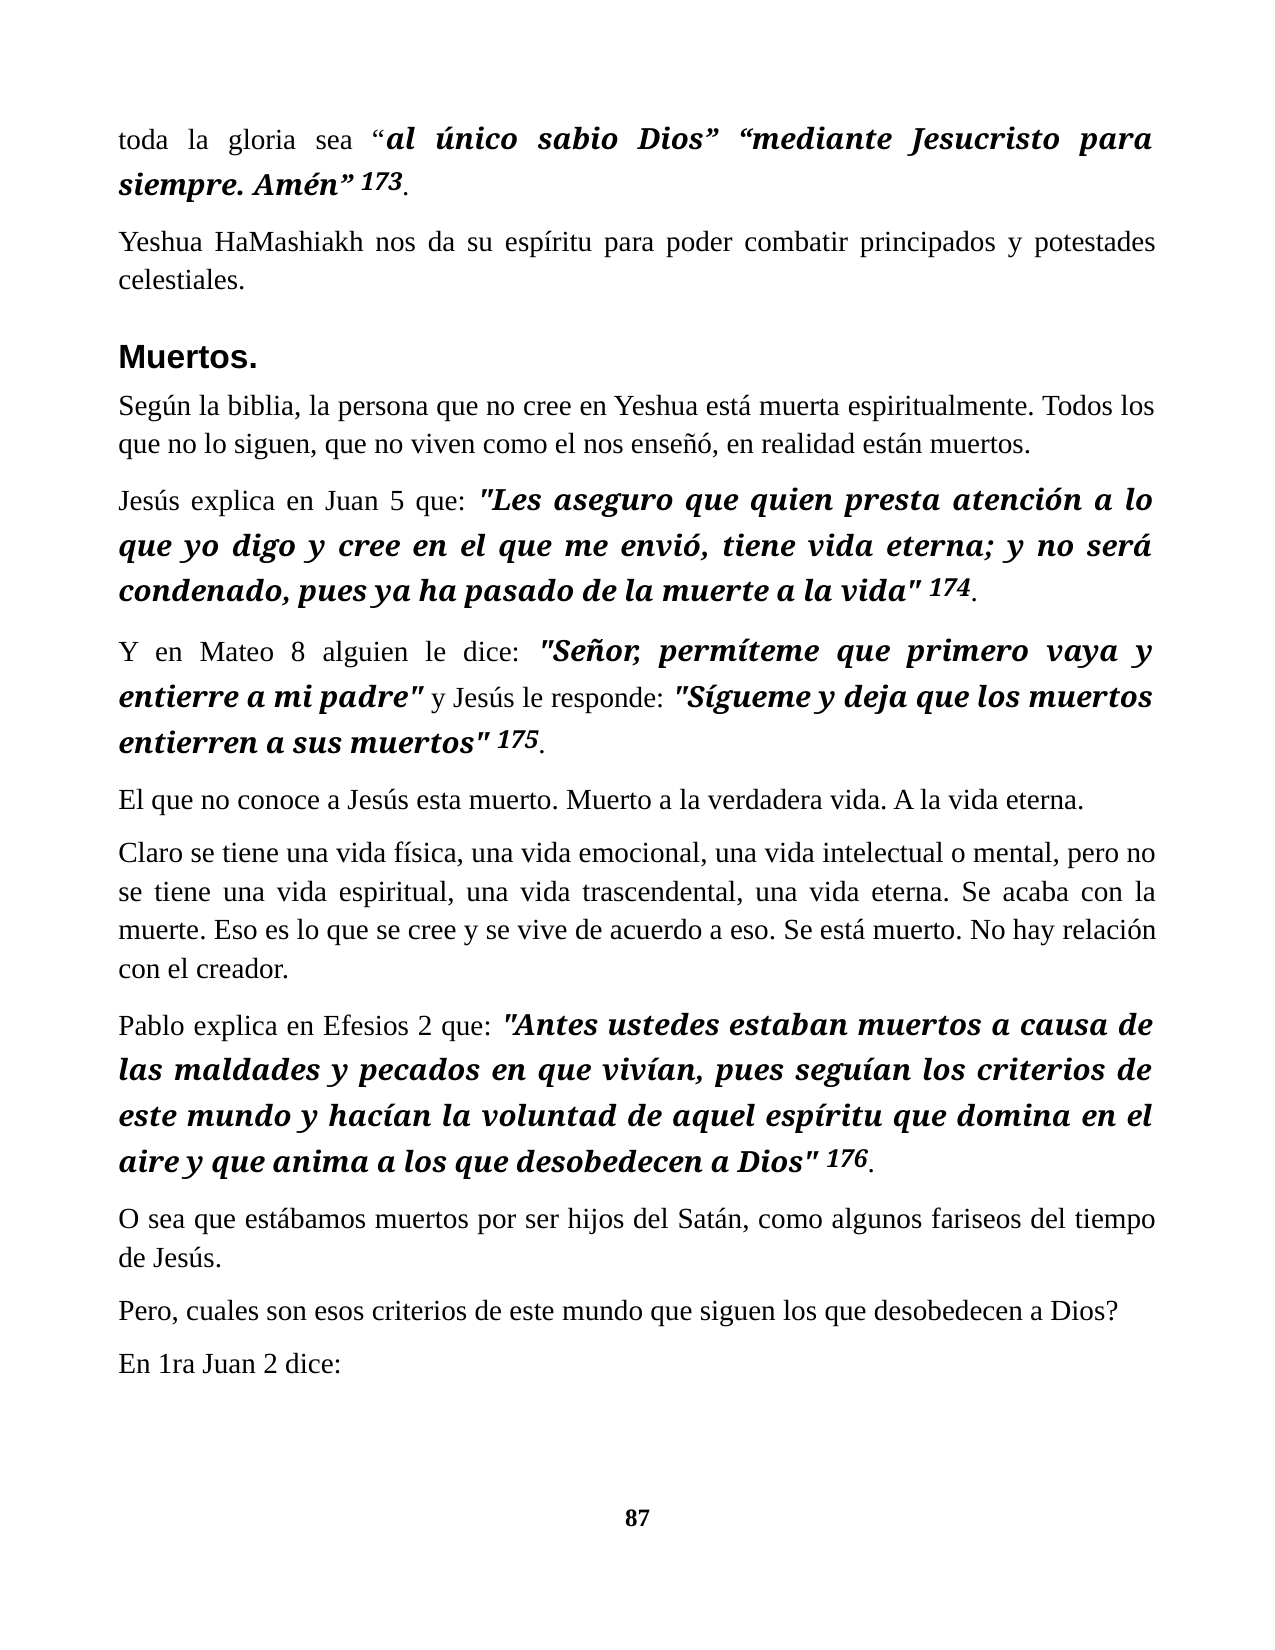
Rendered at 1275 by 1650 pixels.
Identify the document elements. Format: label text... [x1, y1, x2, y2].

text Jesús explica en Juan 5 que: "Les aseguro que quien presta atención a lo que yo digo y cree en el que me envió, tiene vida eterna; y no será condenado, pues ya ha pasado de la muerte a la vida" . [118, 479, 1157, 610]
text Y en Mateo 8 alguien le dice: "Señor, permíteme que primero vaya y entierre a mi padre" y Jesús le responde: "Sígueme y deja que los muertos entierren a sus muertos" . [118, 631, 1157, 762]
text Claro se tiene una vida física, una vida emocional, una vida intelectual o mental, pero no se tiene una vida espiritual, una vida trascendental, una vida eterna. Se acaba con la muerte. Eso es lo que se cree y se vive de acuerdo a eso. Se está muerto. No hay relación con el creador. [118, 835, 1157, 984]
text Yeshua HaMashiakh nos da su espíritu para poder combatir principados y potestades celestiales. [118, 224, 1157, 296]
text Pablo explica en Efesios 2 que: "Antes ustedes estaban muertos a causa de las maldades y pecados en que vivían, pues seguían los criterios de este mundo y hacían la voluntad de aquel espíritu que domina en el aire y que anima a los que desobedecen a Dios" . [118, 1004, 1157, 1181]
text O sea que estábamos muertos por ser hijos del Satán, como algunos fariseos del tiempo de Jesús. [118, 1201, 1157, 1273]
text Pero, cuales son esos criterios de este mundo que siguen los que desobedecen a Dios? [118, 1293, 1157, 1326]
text toda la gloria sea “al único sabio Dios” “mediante Jesucristo para siempre. Amén” . [118, 118, 1157, 203]
text En 1ra Juan 2 dice: [118, 1346, 1157, 1379]
text Según la biblia, la persona que no cree en Yeshua está muerta espiritualmente. Todos los que no lo siguen, que no viven como el nos enseñó, en realidad están muertos. [118, 388, 1157, 460]
subtitle Muertos. [118, 336, 1157, 375]
text El que no conoce a Jesús esta muerto. Muerto a la verdadera vida. A la vida eterna. [118, 782, 1157, 816]
